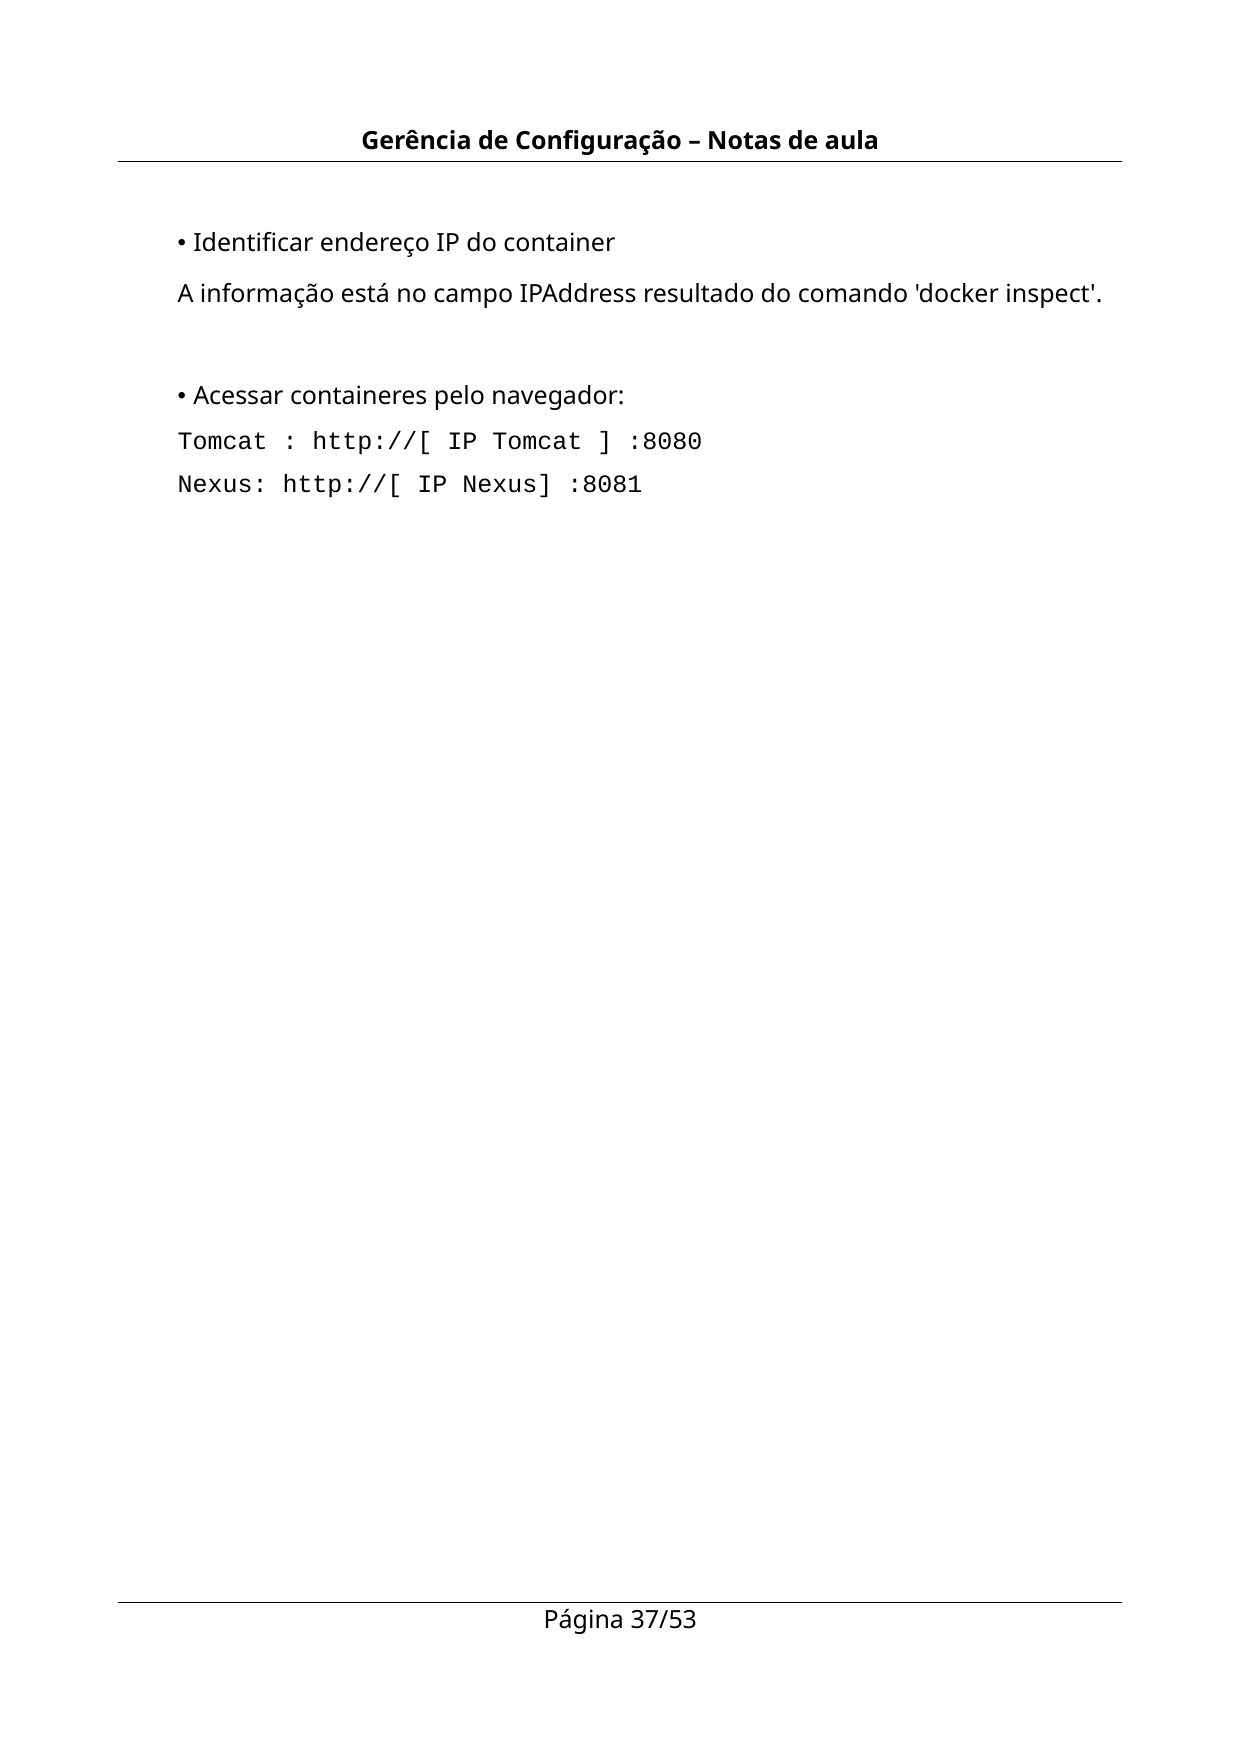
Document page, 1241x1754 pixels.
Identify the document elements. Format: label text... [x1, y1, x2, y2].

text Tomcat : http://[ IP Tomcat ] :8080 [118, 429, 1122, 457]
list Identificar endereço IP do container [118, 224, 1122, 259]
text A informação está no campo IPAddress resultado do comando 'docker inspect'. [118, 276, 1122, 310]
list Acessar containeres pelo navegador: [118, 378, 1122, 412]
text Nexus: http://[ IP Nexus] :8081 [118, 471, 1122, 499]
